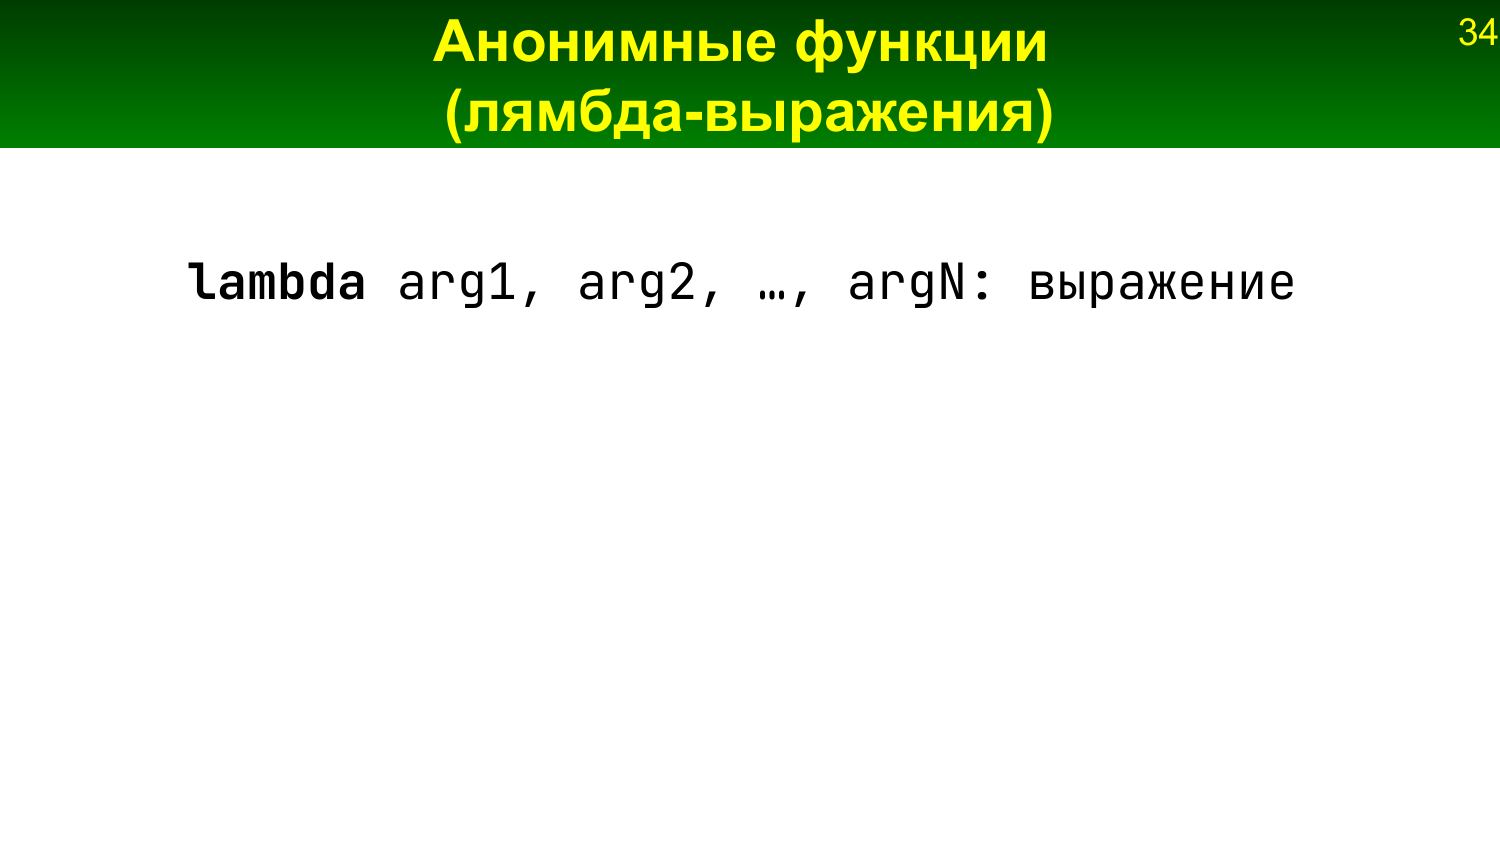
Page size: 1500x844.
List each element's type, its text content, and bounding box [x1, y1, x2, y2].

text_box lambda arg1, arg2, …, argN: выражение [187, 242, 1313, 317]
title Анонимные функции (лямбда-выражения) [75, 0, 1426, 152]
